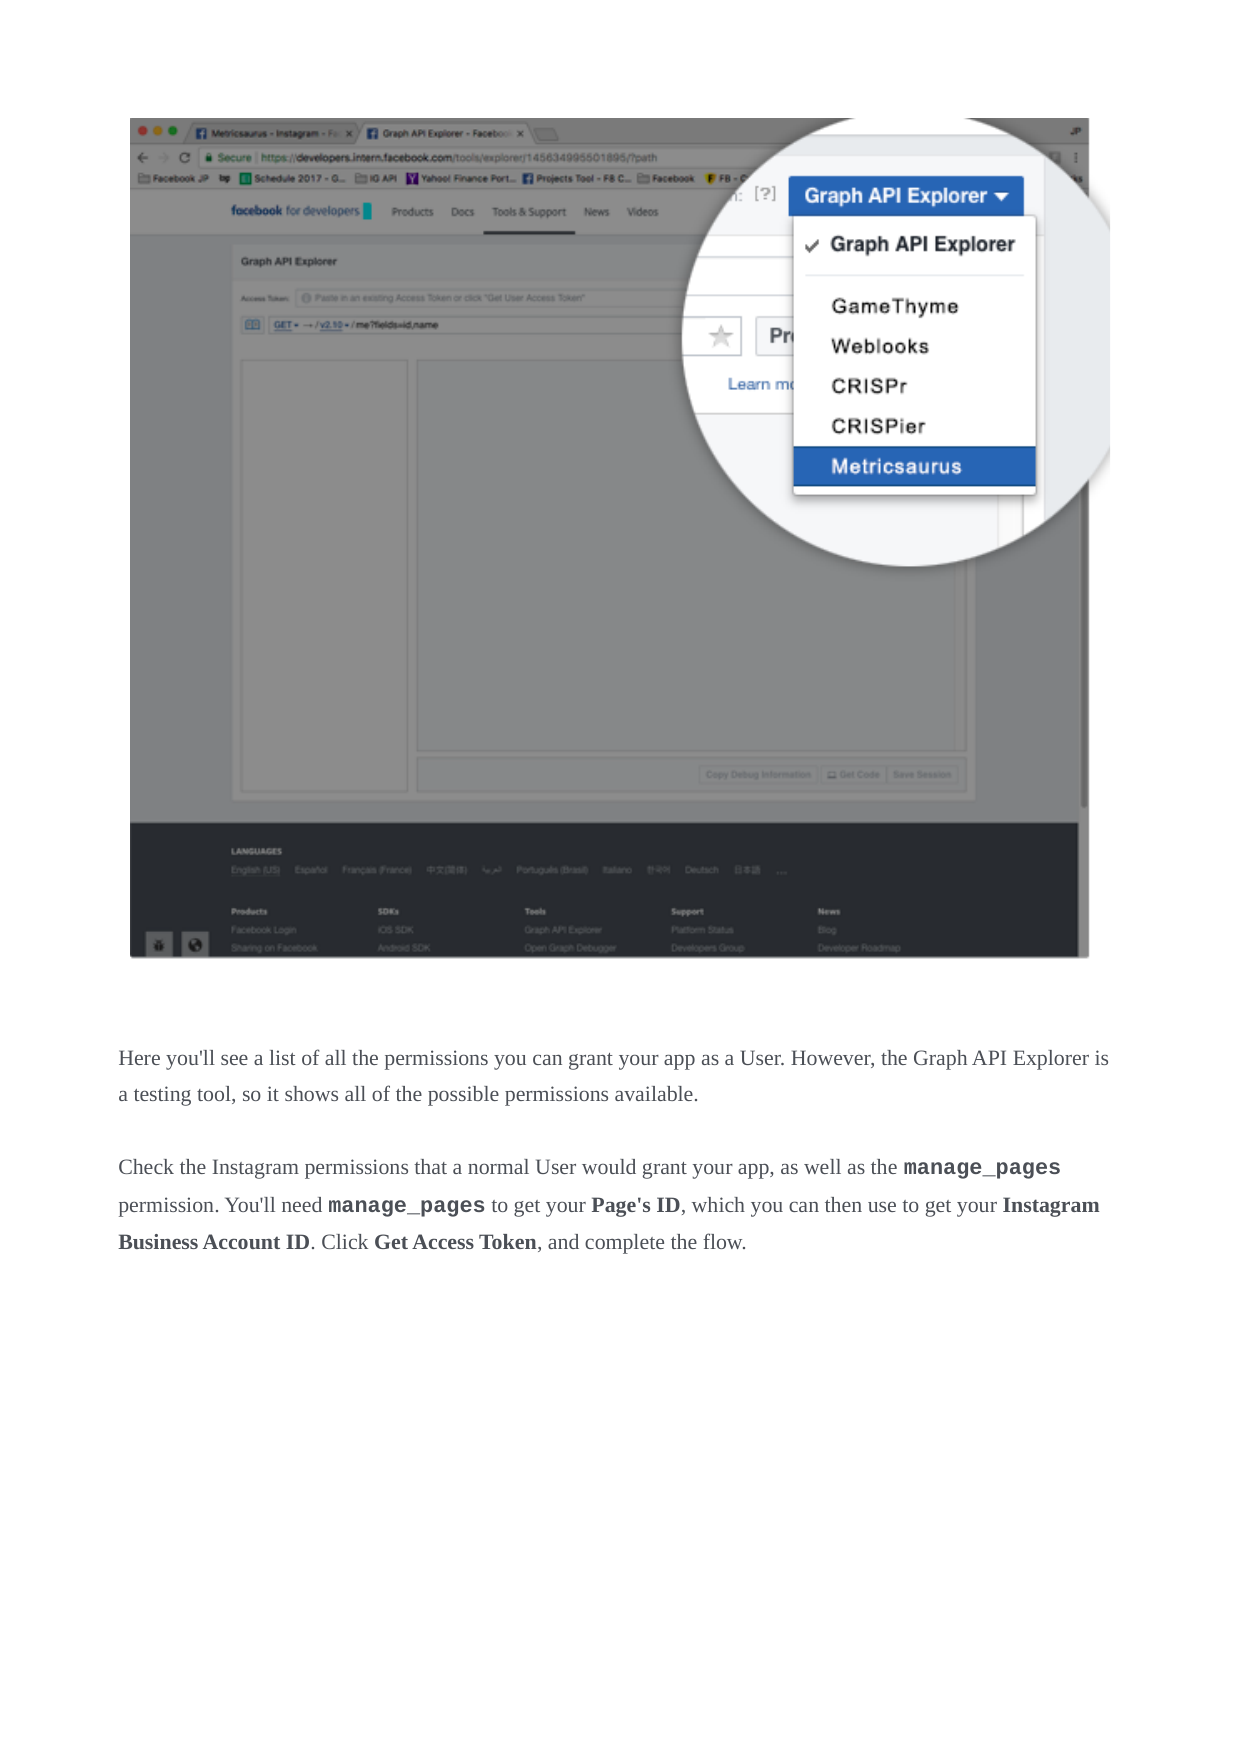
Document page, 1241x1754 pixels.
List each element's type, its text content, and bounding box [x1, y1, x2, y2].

text Here you'll see a list of all the permissions you can grant your app as a User. However, the Graph API Explorer is a testing tool, so it shows all of the possible permissions available. [118, 1045, 1122, 1106]
picture [130, 118, 1110, 962]
text Check the Instagram permissions that a normal User would grant your app, as well as the manage_pages permission. You'll need manage_pages to get your Page's ID, which you can then use to get your Instagram Business Account ID. Click Get Access Token, and complete the flow. [118, 1154, 1122, 1254]
